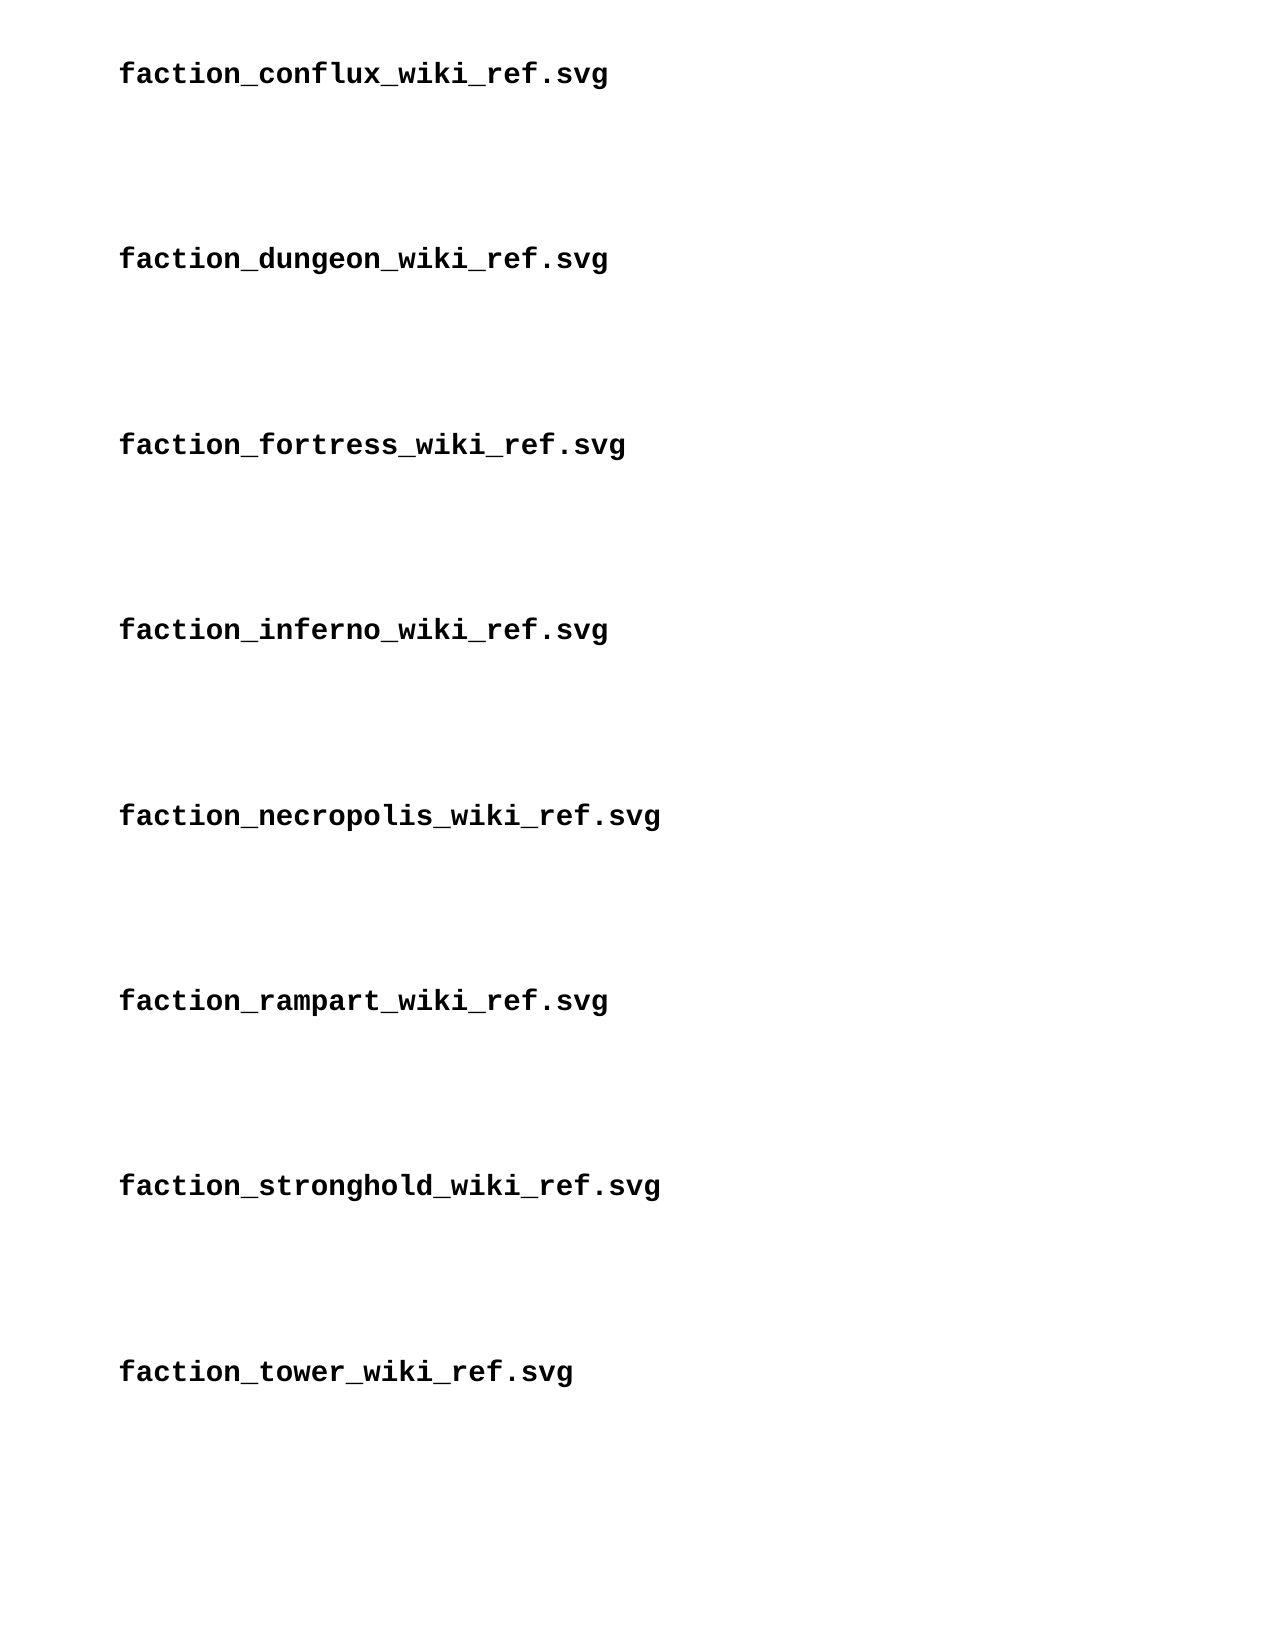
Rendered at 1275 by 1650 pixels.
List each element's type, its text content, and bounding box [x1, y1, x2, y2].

subtitle faction_fortress_wiki_ref.svg [118, 430, 1216, 463]
subtitle faction_tower_wiki_ref.svg [118, 1357, 1216, 1390]
subtitle faction_conflux_wiki_ref.svg [118, 59, 1216, 92]
subtitle faction_stronghold_wiki_ref.svg [118, 1172, 1216, 1204]
subtitle faction_inferno_wiki_ref.svg [118, 615, 1216, 648]
subtitle faction_rampart_wiki_ref.svg [118, 986, 1216, 1019]
subtitle faction_necropolis_wiki_ref.svg [118, 801, 1216, 834]
subtitle faction_dungeon_wiki_ref.svg [118, 244, 1216, 277]
